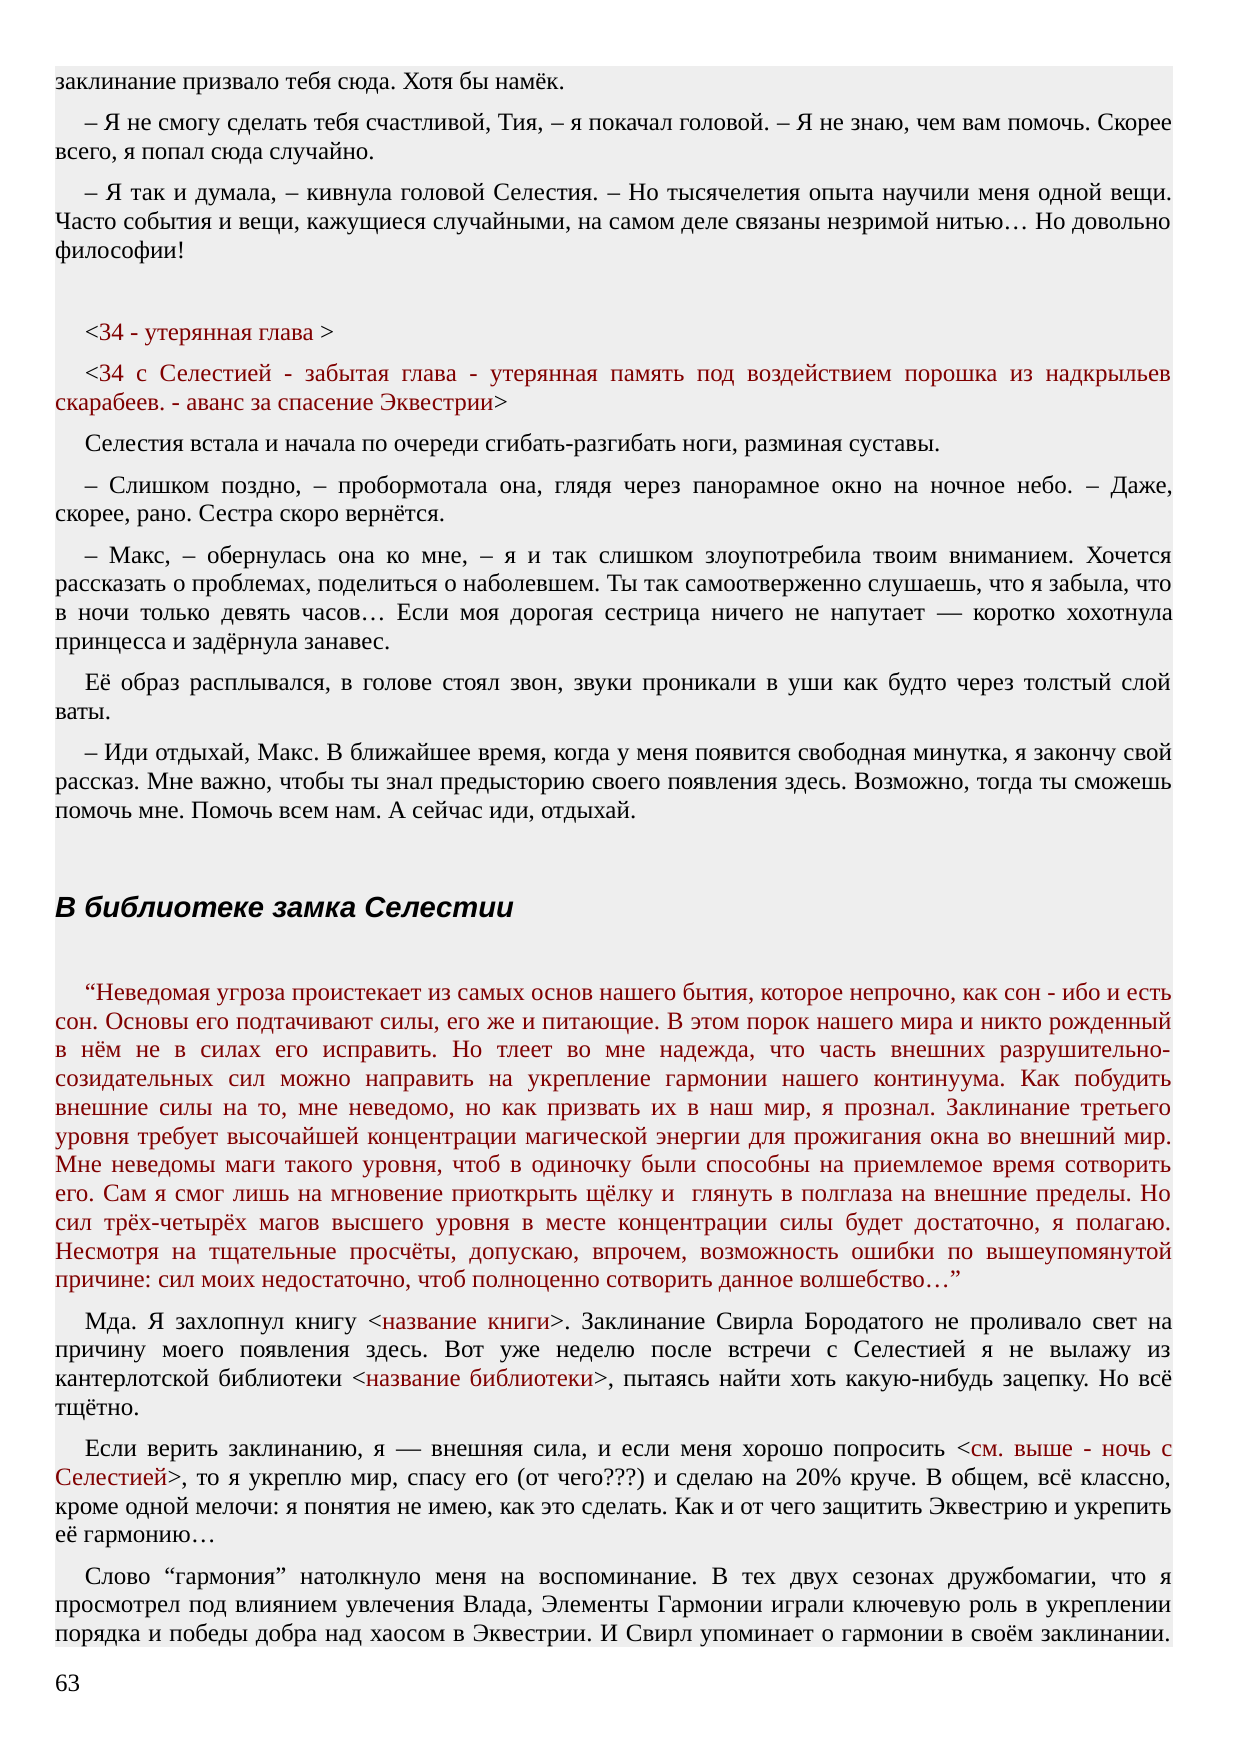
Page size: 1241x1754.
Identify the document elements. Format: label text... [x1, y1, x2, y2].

text – Слишком поздно, – пробормотала она, глядя через панорамное окно на ночное небо. – Даже, скорее, рано. Сестра скоро вернётся. [55, 470, 1173, 527]
text – Я не смогу сделать тебя счастливой, Тия, – я покачал головой. – Я не знаю, чем вам помочь. Скорее всего, я попал сюда случайно. [55, 107, 1173, 165]
text – Я так и думала, – кивнула головой Селестия. – Но тысячелетия опыта научили меня одной вещи. Часто события и вещи, кажущиеся случайными, на самом деле связаны незримой нитью… Но довольно философии! [55, 177, 1173, 263]
text заклинание призвало тебя сюда. Хотя бы намёк. [55, 66, 1173, 95]
text “Неведомая угроза проистекает из самых основ нашего бытия, которое непрочно, как сон - ибо и есть сон. Основы его подтачивают силы, его же и питающие. В этом порок нашего мира и никто рожденный в нём не в силах его исправить. Но тлеет во мне надежда, что часть внешних разрушительно-созидательных сил можно направить на укрепление гармонии нашего континуума. Как побудить внешние силы на то, мне неведомо, но как призвать их в наш мир, я прознал. Заклинание третьего уровня требует высочайшей концентрации магической энергии для прожигания окна во внешний мир. Мне неведомы маги такого уровня, чтоб в одиночку были способны на приемлемое время сотворить его. Сам я смог лишь на мгновение приоткрыть щёлку и глянуть в полглаза на внешние пределы. Но сил трёх-четырёх магов высшего уровня в месте концентрации силы будет достаточно, я полагаю. Несмотря на тщательные просчёты, допускаю, впрочем, возможность ошибки по вышеупомянутой причине: сил моих недостаточно, чтоб полноценно сотворить данное волшебство…” [55, 977, 1173, 1293]
text Если верить заклинанию, я — внешняя сила, и если меня хорошо попросить <см. выше - ночь с Селестией>, то я укреплю мир, спасу его (от чего???) и сделаю на 20% круче. В общем, всё классно, кроме одной мелочи: я понятия не имею, как это сделать. Как и от чего защитить Эквестрию и укрепить её гармонию… [55, 1433, 1173, 1548]
subtitle В библиотеке замка Селестии [55, 890, 1173, 923]
text <34 с Селестией - забытая глава - утерянная память под воздействием порошка из надкрыльев скарабеев. - аванс за спасение Эквестрии> [55, 358, 1173, 416]
text Её образ расплывался, в голове стоял звон, звуки проникали в уши как будто через толстый слой ваты. [55, 667, 1173, 725]
text Слово “гармония” натолкнуло меня на воспоминание. В тех двух сезонах дружбомагии, что я просмотрел под влиянием увлечения Влада, Элементы Гармонии играли ключевую роль в укреплении порядка и победы добра над хаосом в Эквестрии. И Свирл упоминает о гармонии в своём заклинании. [55, 1561, 1173, 1647]
text Мда. Я захлопнул книгу <название книги>. Заклинание Свирла Бородатого не проливало свет на причину моего появления здесь. Вот уже неделю после встречи с Селестией я не вылажу из кантерлотской библиотеки <название библиотеки>, пытаясь найти хоть какую-нибудь зацепку. Но всё тщётно. [55, 1306, 1173, 1421]
text Селестия встала и начала по очереди сгибать-разгибать ноги, разминая суставы. [55, 428, 1173, 457]
text – Иди отдыхай, Макс. В ближайшее время, когда у меня появится свободная минутка, я закончу свой рассказ. Мне важно, чтобы ты знал предысторию своего появления здесь. Возможно, тогда ты сможешь помочь мне. Помочь всем нам. А сейчас иди, отдыхай. [55, 737, 1173, 823]
text <34 - утерянная глава > [55, 317, 1173, 346]
text – Макс, – обернулась она ко мне, – я и так слишком злоупотребила твоим вниманием. Хочется рассказать о проблемах, поделиться о наболевшем. Ты так самоотверженно слушаешь, что я забыла, что в ночи только девять часов… Если моя дорогая сестрица ничего не напутает — коротко хохотнула принцесса и задёрнула занавес. [55, 540, 1173, 655]
